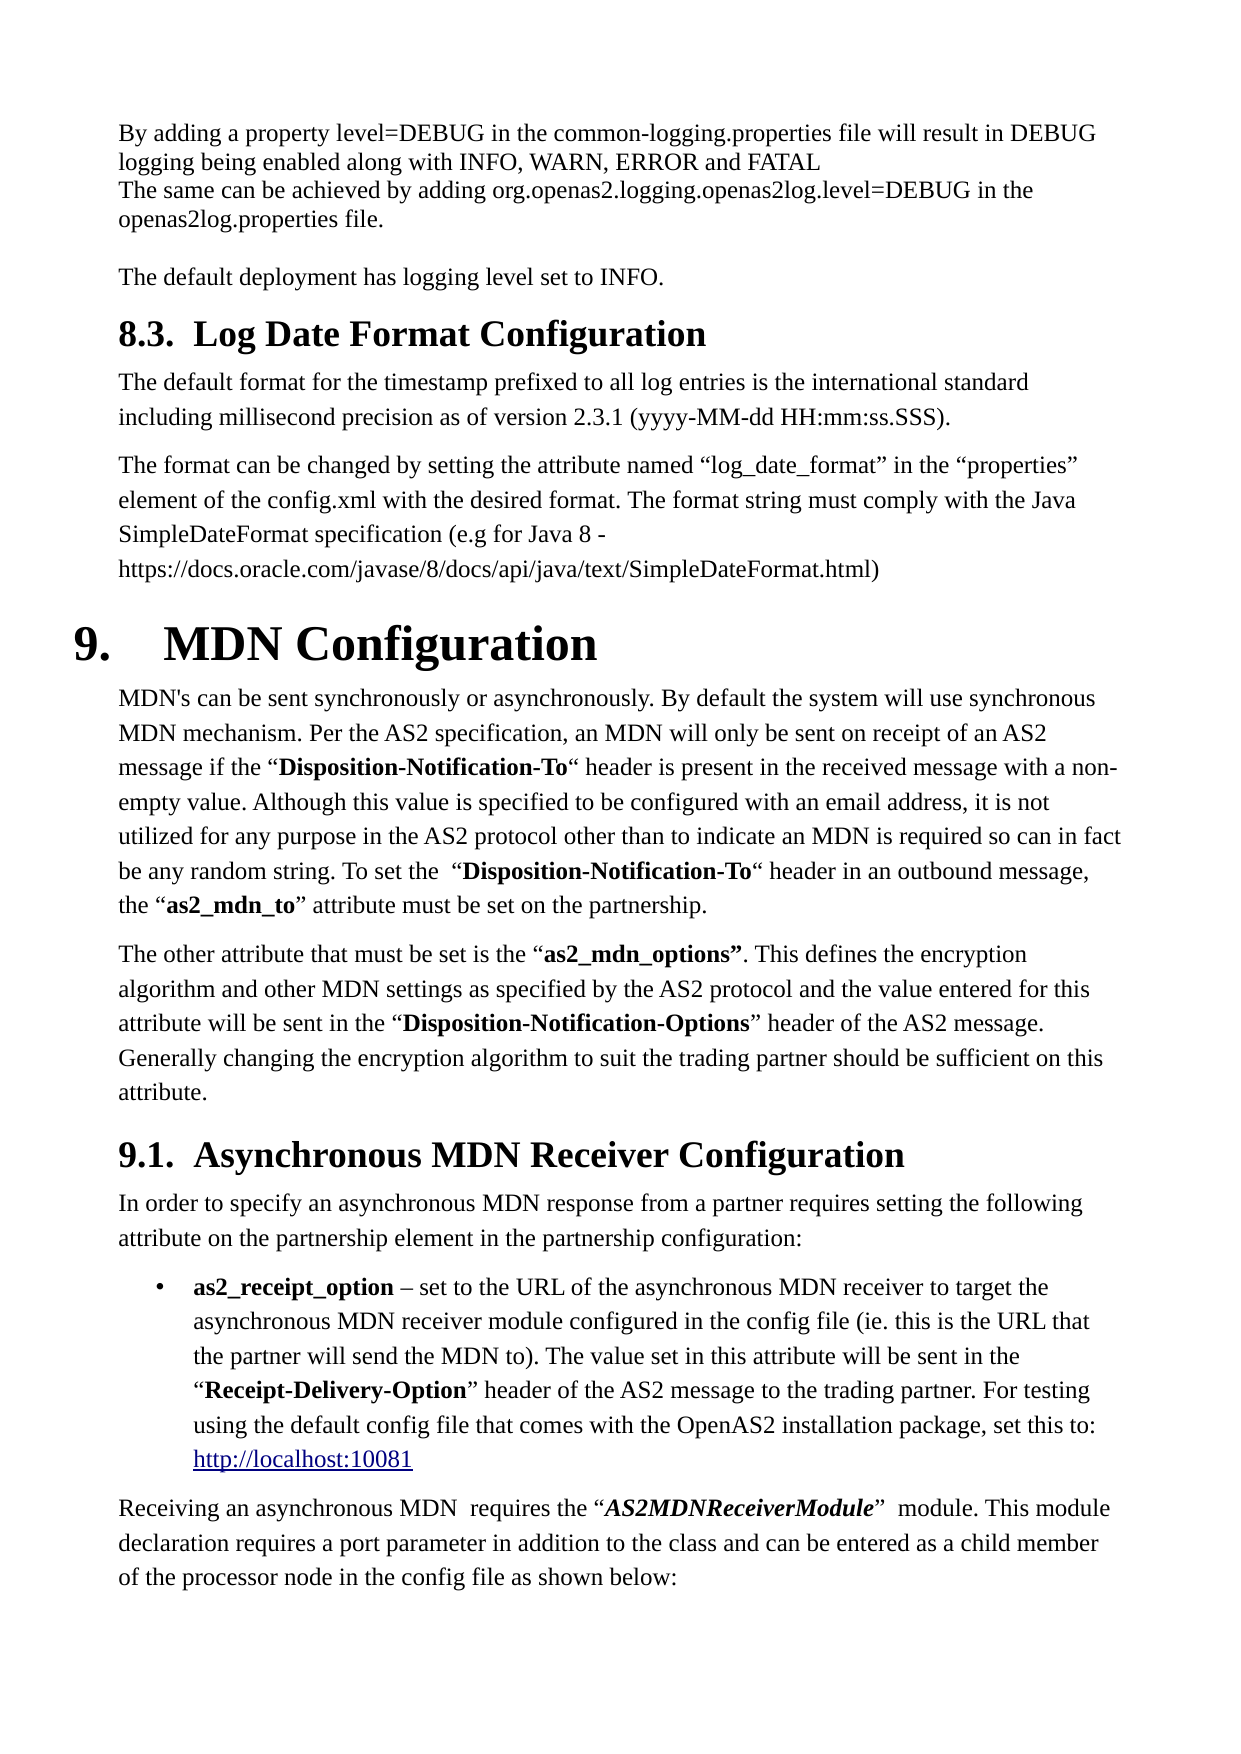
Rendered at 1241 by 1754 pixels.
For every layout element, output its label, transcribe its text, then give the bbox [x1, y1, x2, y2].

text In order to specify an asynchronous MDN response from a partner requires setting the following attribute on the partnership element in the partnership configuration: [118, 1188, 1122, 1252]
text MDN's can be sent synchronously or asynchronously. By default the system will use synchronous MDN mechanism. Per the AS2 specification, an MDN will only be sent on receipt of an AS2 message if the “Disposition-Notification-To“ header is present in the received message with a non-empty value. Although this value is specified to be configured with an email address, it is not utilized for any purpose in the AS2 protocol other than to indicate an MDN is required so can in fact be any random string. To set the “Disposition-Notification-To“ header in an outbound message, the “as2_mdn_to” attribute must be set on the partnership. [118, 683, 1122, 919]
text The format can be changed by setting the attribute named “log_date_format” in the “properties” element of the config.xml with the desired format. The format string must comply with the Java SimpleDateFormat specification (e.g for Java 8 - https://docs.oracle.com/javase/8/docs/api/java/text/SimpleDateFormat.html) [118, 451, 1122, 583]
subtitle Log Date Format Configuration [118, 311, 1122, 354]
text By adding a property level=DEBUG in the common-logging.properties file will result in DEBUG logging being enabled along with INFO, WARN, ERROR and FATAL [118, 118, 1122, 176]
text The other attribute that must be set is the “as2_mdn_options”. This defines the encryption algorithm and other MDN settings as specified by the AS2 protocol and the value entered for this attribute will be sent in the “Disposition-Notification-Options” header of the AS2 message. Generally changing the encryption algorithm to suit the trading partner should be sufficient on this attribute. [118, 939, 1122, 1106]
text The same can be achieved by adding org.openas2.logging.openas2log.level=DEBUG in the openas2log.properties file. [118, 176, 1122, 233]
text The default deployment has logging level set to INFO. [118, 262, 1122, 291]
subtitle Asynchronous MDN Receiver Configuration [118, 1133, 1122, 1176]
list as2_receipt_option – set to the URL of the asynchronous MDN receiver to target the asynchronous MDN receiver module configured in the config file (ie. this is the URL that the partner will send the MDN to). The value set in this attribute will be sent in the “Receipt-Delivery-Option” header of the AS2 message to the trading partner. For testing using the default config file that comes with the OpenAS2 installation package, set this to: http://localhost:10081 [156, 1272, 1122, 1473]
subtitle MDN Configuration [73, 613, 1122, 671]
text The default format for the timestamp prefixed to all log entries is the international standard including millisecond precision as of version 2.3.1 (yyyy-MM-dd HH:mm:ss.SSS). [118, 367, 1122, 430]
text Receiving an asynchronous MDN requires the “AS2MDNReceiverModule” module. This module declaration requires a port parameter in addition to the class and can be entered as a child member of the processor node in the config file as shown below: [118, 1493, 1122, 1591]
